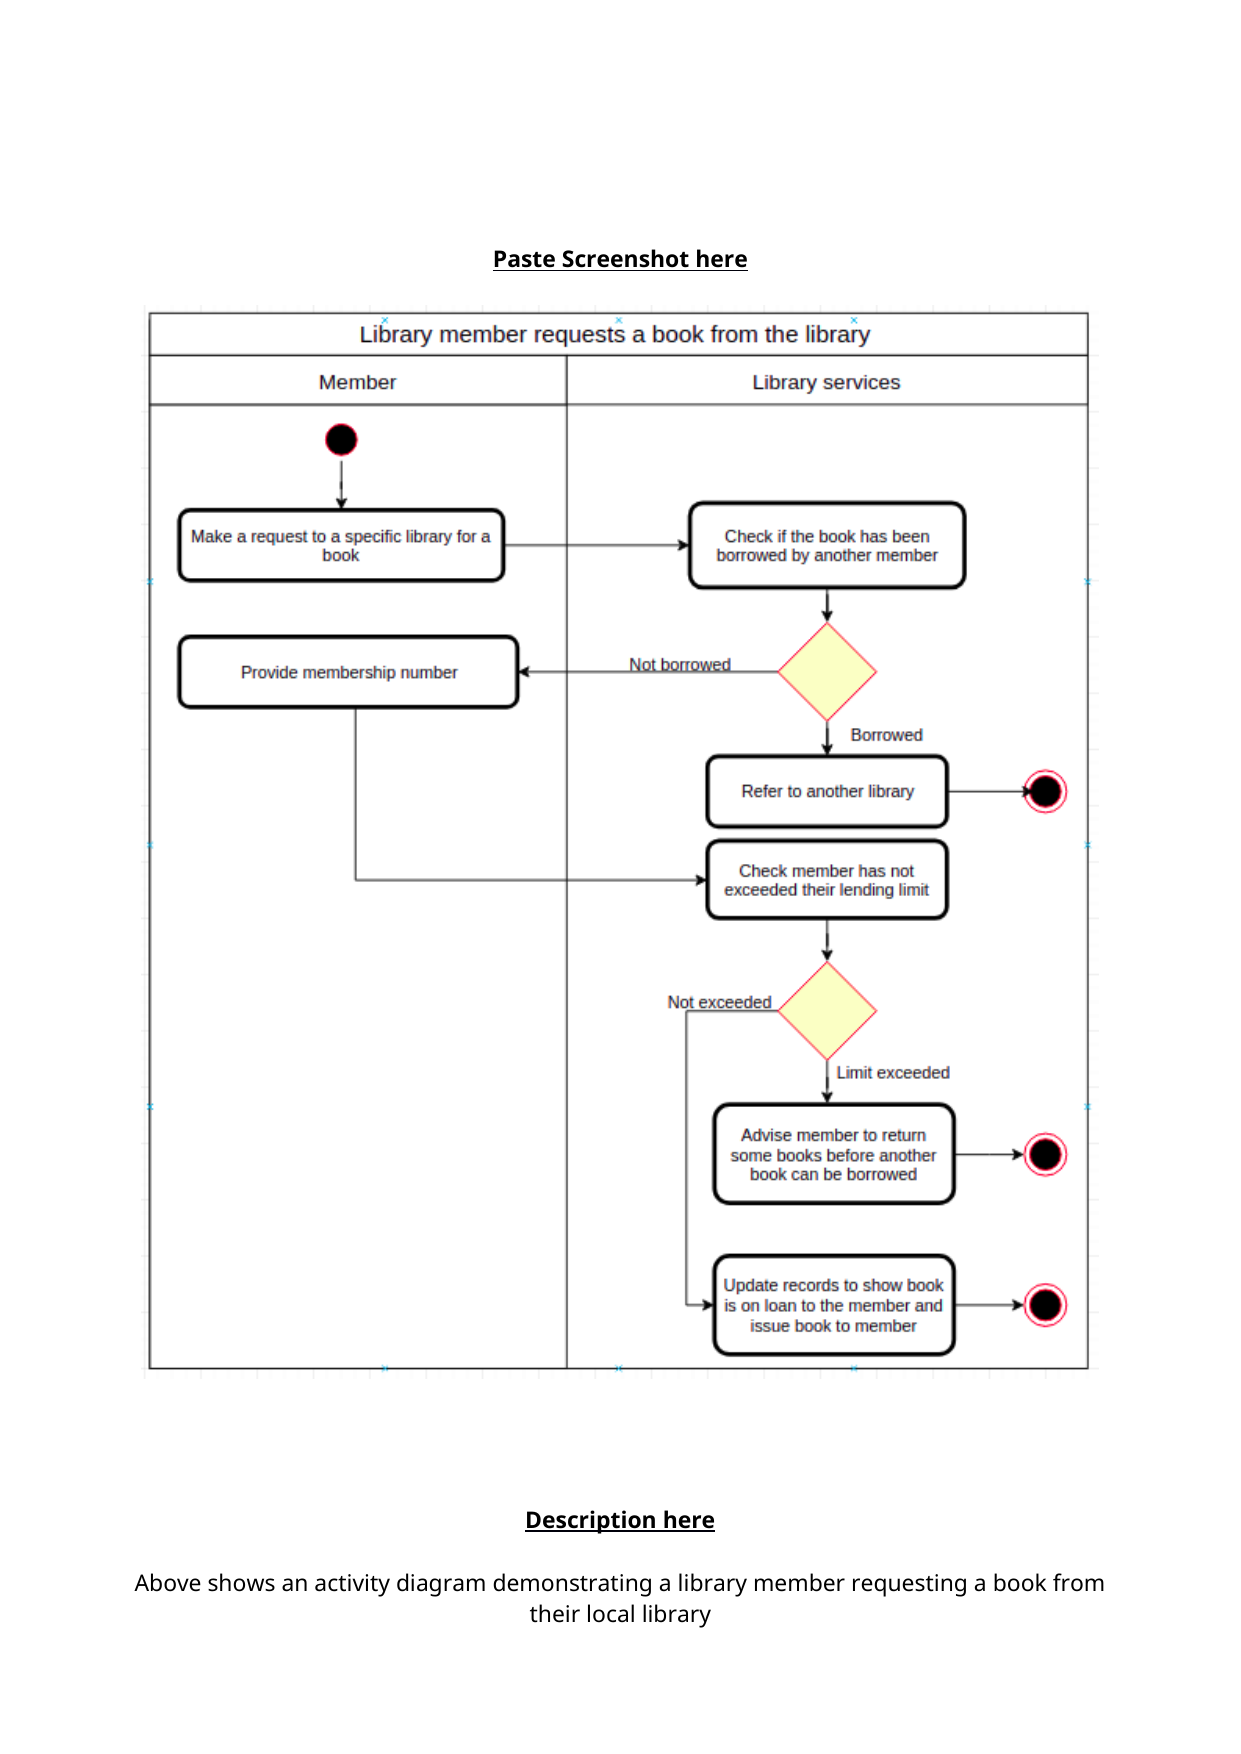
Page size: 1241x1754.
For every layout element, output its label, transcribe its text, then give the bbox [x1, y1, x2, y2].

text Description here [118, 1504, 1122, 1535]
picture [141, 305, 1099, 1379]
text Paste Screenshot here [118, 243, 1122, 274]
text Above shows an activity diagram demonstrating a library member requesting a book from their local library [118, 1567, 1122, 1629]
